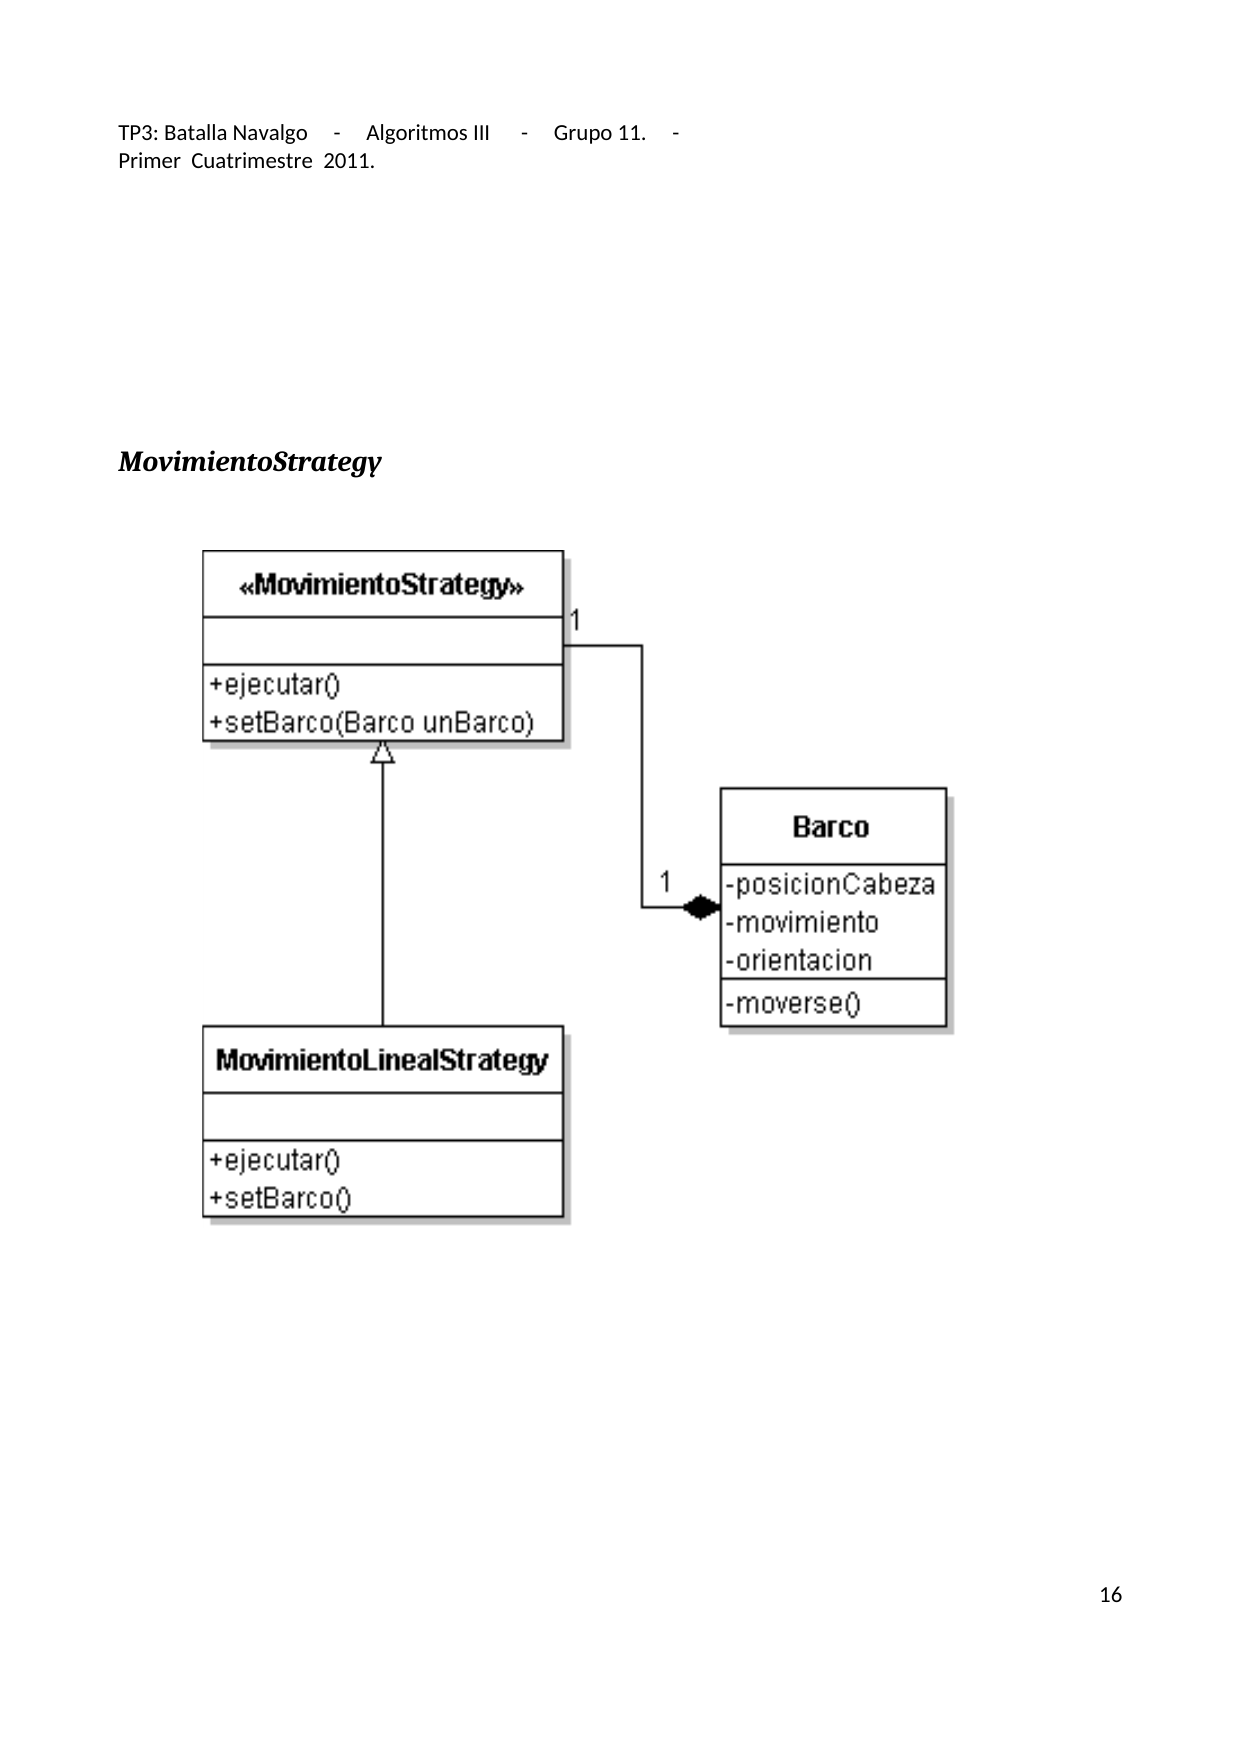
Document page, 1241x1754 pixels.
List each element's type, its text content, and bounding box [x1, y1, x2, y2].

picture [202, 550, 957, 1228]
text MovimientoStrategy [118, 445, 1122, 478]
